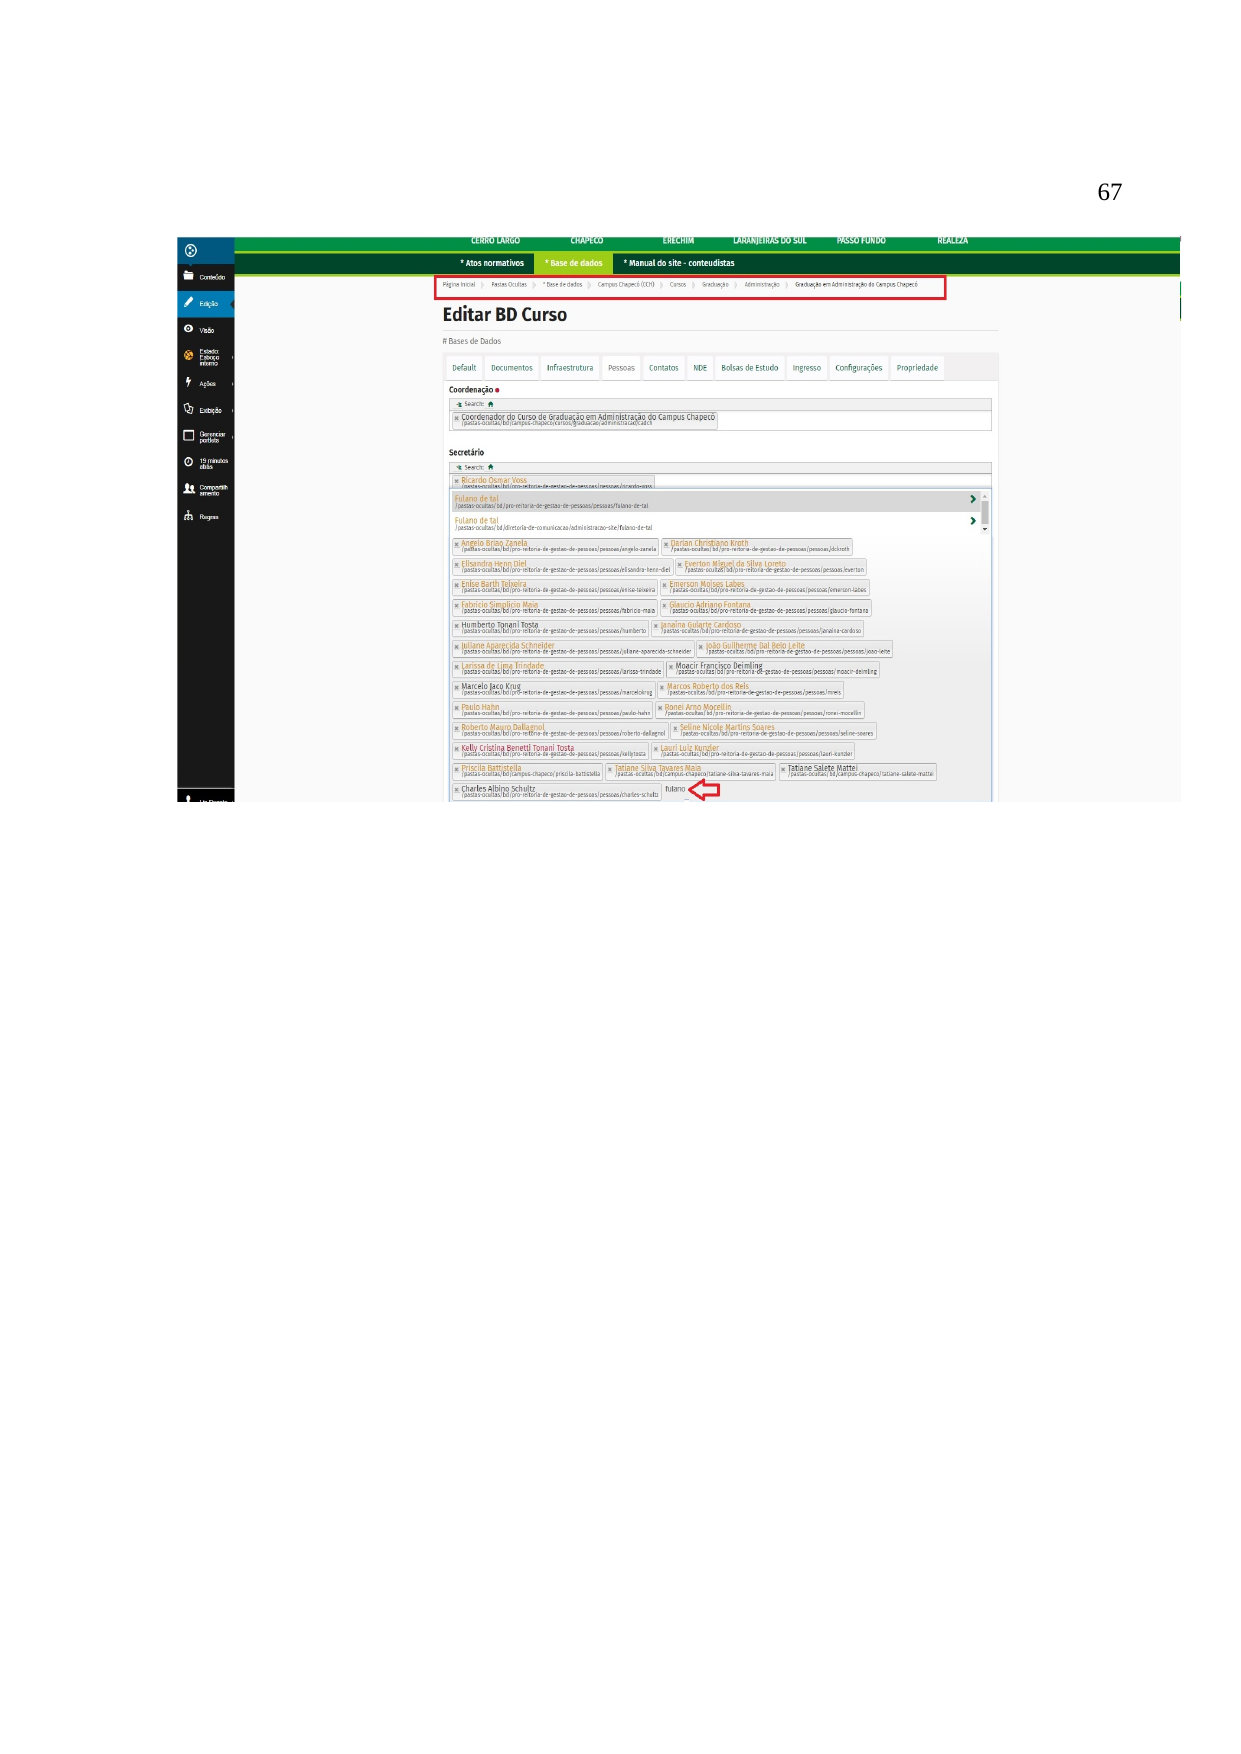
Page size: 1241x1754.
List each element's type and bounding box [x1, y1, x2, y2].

picture [186, 252, 195, 257]
picture [200, 301, 218, 307]
picture [177, 236, 1182, 802]
picture [185, 297, 193, 306]
